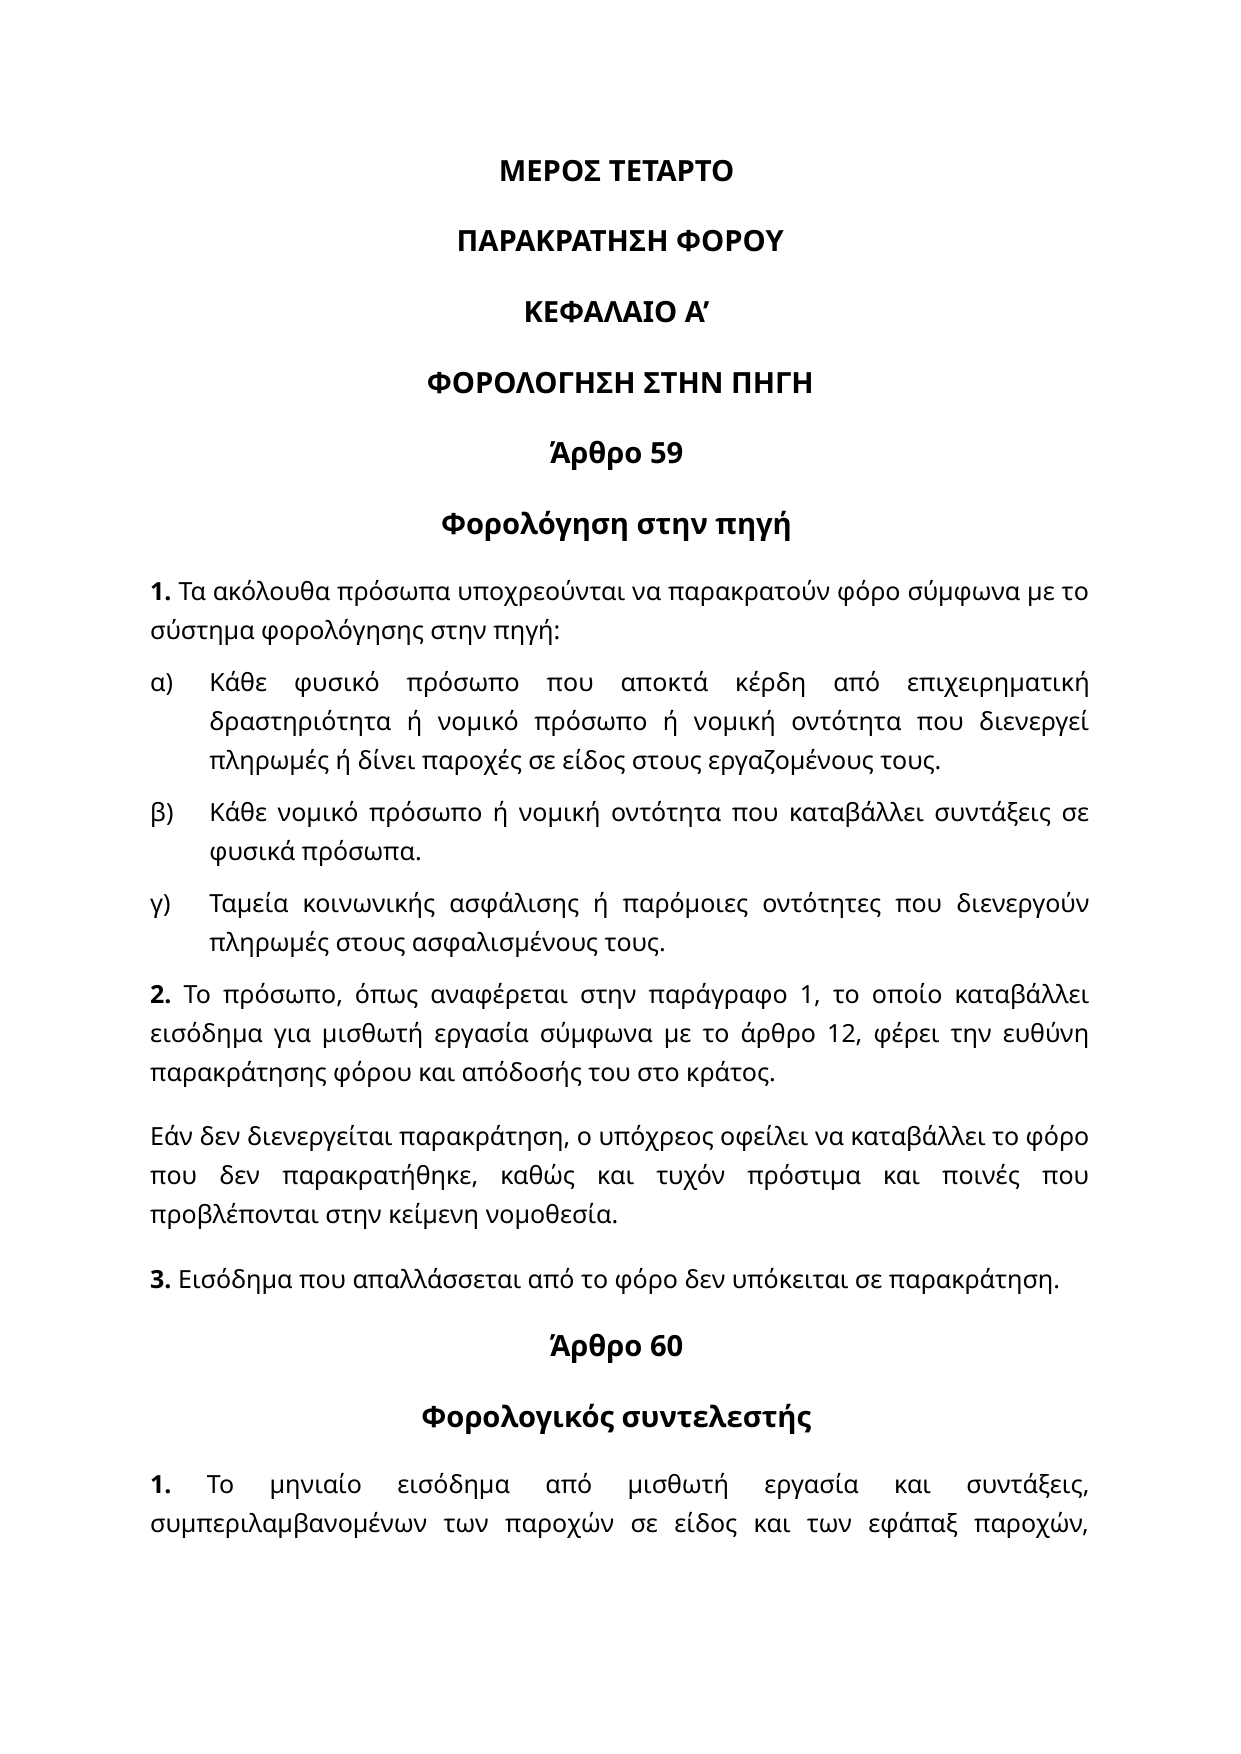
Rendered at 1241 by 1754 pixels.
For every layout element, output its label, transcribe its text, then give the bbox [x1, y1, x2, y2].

subtitle Άρθρο 60 [150, 1325, 1090, 1365]
subtitle Άρθρο 59 [150, 432, 1090, 472]
text 1. Το μηνιαίο εισόδημα από μισθωτή εργασία και συντάξεις, συμπεριλαμβανομένων των παροχών σε είδος και των εφάπαξ παροχών, [150, 1467, 1090, 1540]
text Εάν δεν διενεργείται παρακράτηση, ο υπόχρεος οφείλει να καταβάλλει το φόρο που δεν παρακρατήθηκε, καθώς και τυχόν πρόστιμα και ποινές που προβλέπονται στην κείμενη νομοθεσία. [150, 1119, 1090, 1231]
subtitle ΜΕΡΟΣ ΤΕΤΑΡΤΟ [150, 150, 1090, 190]
list γ) Ταμεία κοινωνικής ασφάλισης ή παρόμοιες οντότητες που διενεργούν πληρωμές στους ασφαλισμένους τους. [150, 885, 1090, 959]
subtitle ΚΕΦΑΛΑΙΟ Α’ [150, 291, 1090, 331]
text 1. Τα ακόλουθα πρόσωπα υποχρεούνται να παρακρατούν φόρο σύμφωνα με το σύστημα φορολόγησης στην πηγή: [150, 574, 1090, 647]
list β) Κάθε νομικό πρόσωπο ή νομική οντότητα που καταβάλλει συντάξεις σε φυσικά πρόσωπα. [150, 794, 1090, 868]
subtitle ΦΟΡΟΛΟΓΗΣΗ ΣΤΗΝ ΠΗΓΗ [150, 362, 1090, 402]
subtitle Φορολογικός συντελεστής [150, 1396, 1090, 1436]
subtitle ΠΑΡΑΚΡΑΤΗΣΗ ΦΟΡΟΥ [150, 221, 1090, 260]
text 2. Το πρόσωπο, όπως αναφέρεται στην παράγραφο 1, το οποίο καταβάλλει εισόδημα για μισθωτή εργασία σύμφωνα με το άρθρο 12, φέρει την ευθύνη παρακράτησης φόρου και απόδοσής του στο κράτος. [150, 976, 1090, 1089]
subtitle Φορολόγηση στην πηγή [150, 503, 1090, 543]
list α) Κάθε φυσικό πρόσωπο που αποκτά κέρδη από επιχειρηματική δραστηριότητα ή νομικό πρόσωπο ή νομική οντότητα που διενεργεί πληρωμές ή δίνει παροχές σε είδος στους εργαζομένους τους. [150, 664, 1090, 777]
text 3. Εισόδημα που απαλλάσσεται από το φόρο δεν υπόκειται σε παρακράτηση. [150, 1261, 1090, 1295]
